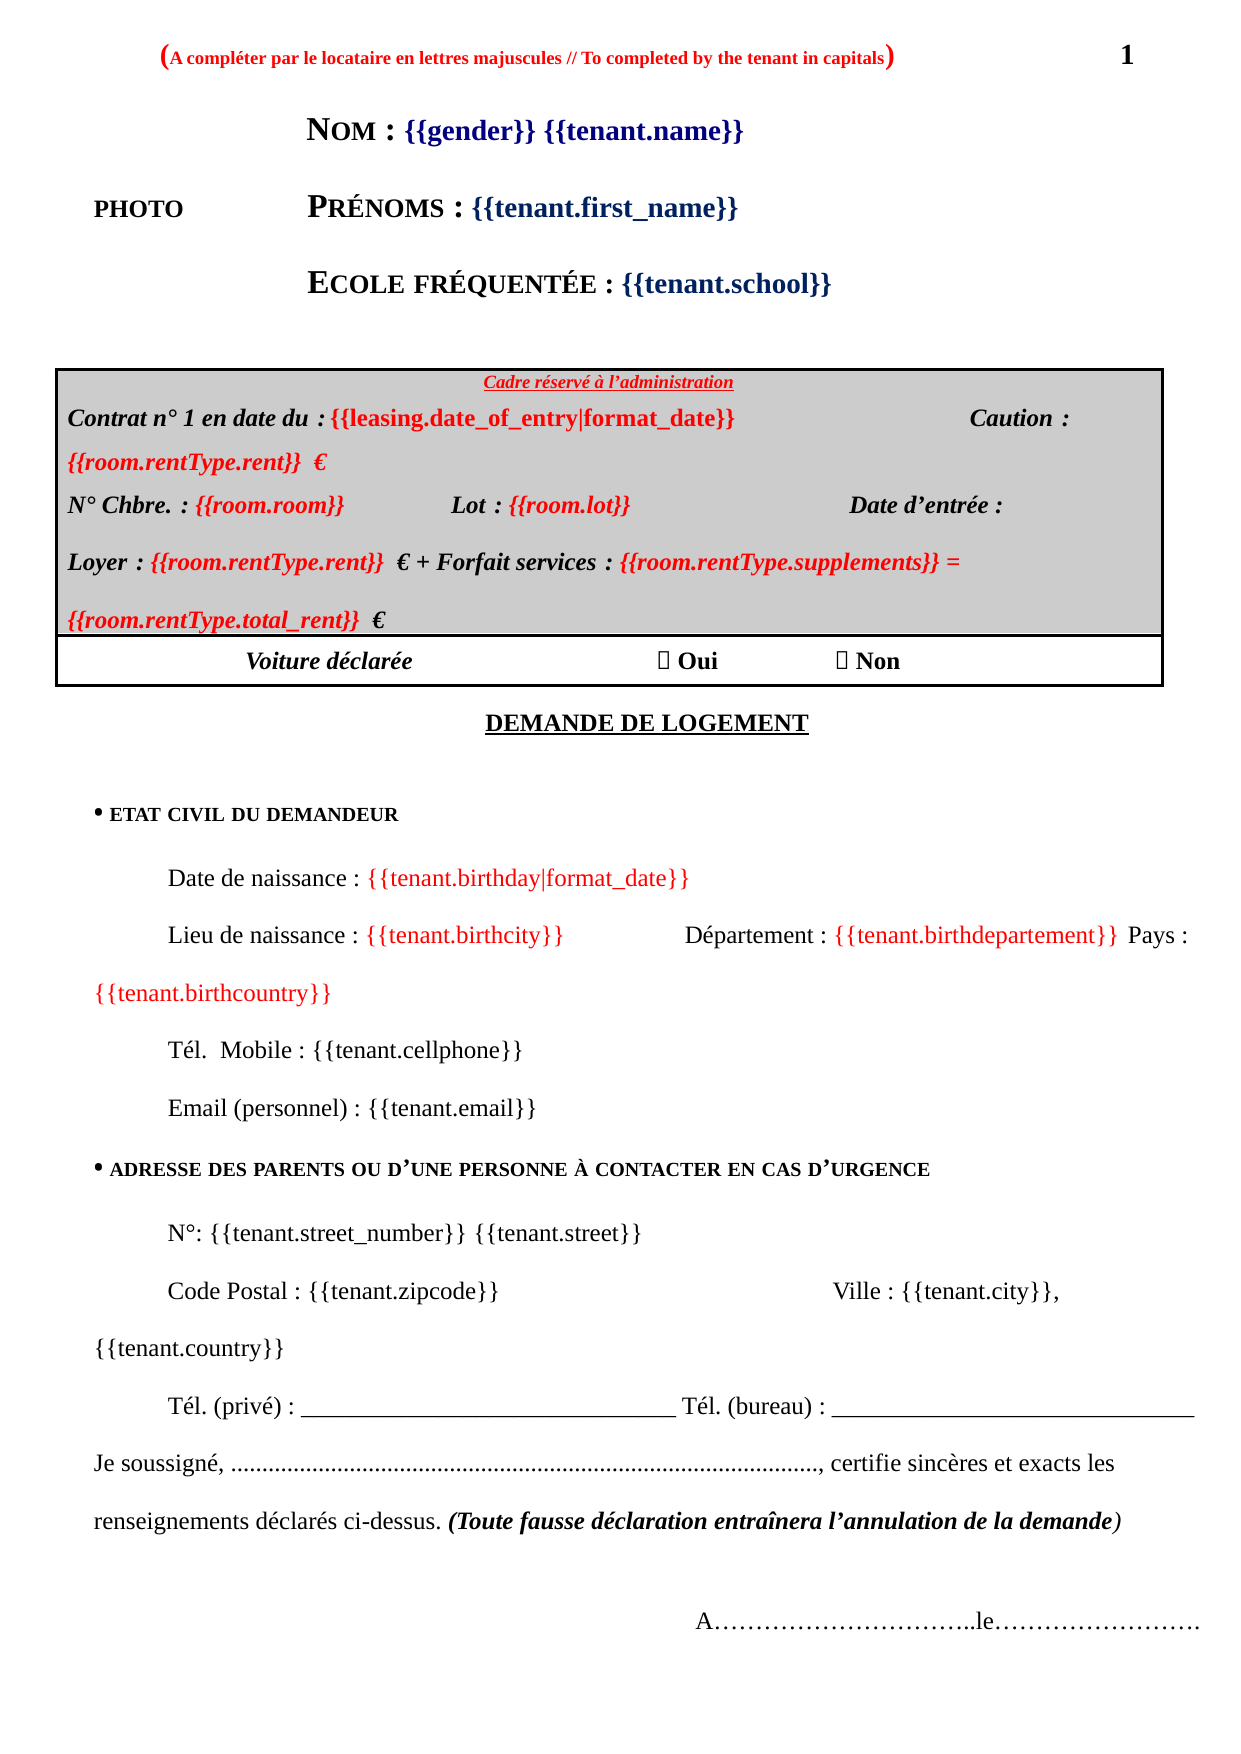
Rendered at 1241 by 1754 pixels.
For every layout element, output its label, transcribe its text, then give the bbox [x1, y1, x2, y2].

text Ecole fréquentée : {{tenant.school}} [169, 263, 1200, 301]
text Date de naissance : {{tenant.birthday|format_date}} [94, 863, 1200, 891]
text Email (personnel) : {{tenant.email}} [94, 1093, 1200, 1121]
text Nom : {{gender}} {{tenant.name}} [94, 109, 1200, 148]
text Code Postal : {{tenant.zipcode}} Ville : {{tenant.city}}, {{tenant.country}} [94, 1276, 1200, 1362]
text • adresse des parents ou d’une personne à contacter en cas d’urgence [94, 1150, 1200, 1184]
text A…………………………..le……………………. [94, 1606, 1200, 1635]
text Tél. Mobile : {{tenant.cellphone}} [94, 1035, 1200, 1064]
text (A compléter par le locataire en lettres majuscules // To completed by the tenant in capitals) 1 [94, 37, 1200, 71]
text • etat civil du demandeur [94, 794, 1200, 828]
text N°: {{tenant.street_number}} {{tenant.street}} [94, 1218, 1200, 1247]
table_header Cadre réservé à l’administration Contrat n° 1 en date du : {{leasing.date_of_entry|format_date}} Caution : {{room.rentType.rent}} € N° Chbre. : {{room.room}} Lot : {{room.lot}} Date d’entrée : Loyer : {{room.rentType.rent}} € + Forfait services : {{room.rentType.supplements}} = {{room.rentType.total_rent}} € [58, 371, 1161, 633]
table_header Voiture déclarée  Oui  Non [58, 637, 1161, 683]
text Je soussigné, .............................................................................................., certifie sincères et exacts les renseignements déclarés ci-dessus. (Toute fausse déclaration entraînera l’annulation de la demande) [94, 1448, 1200, 1534]
text PHOTO Prénoms : {{tenant.first_name}} [94, 186, 1200, 224]
text Lieu de naissance : {{tenant.birthcity}} Département : {{tenant.birthdepartement}} Pays : {{tenant.birthcountry}} [94, 920, 1200, 1006]
text Tél. (privé) : ______________________________ Tél. (bureau) : _____________________________ [94, 1391, 1200, 1419]
text DEMANDE DE LOGEMENT [94, 708, 1200, 737]
